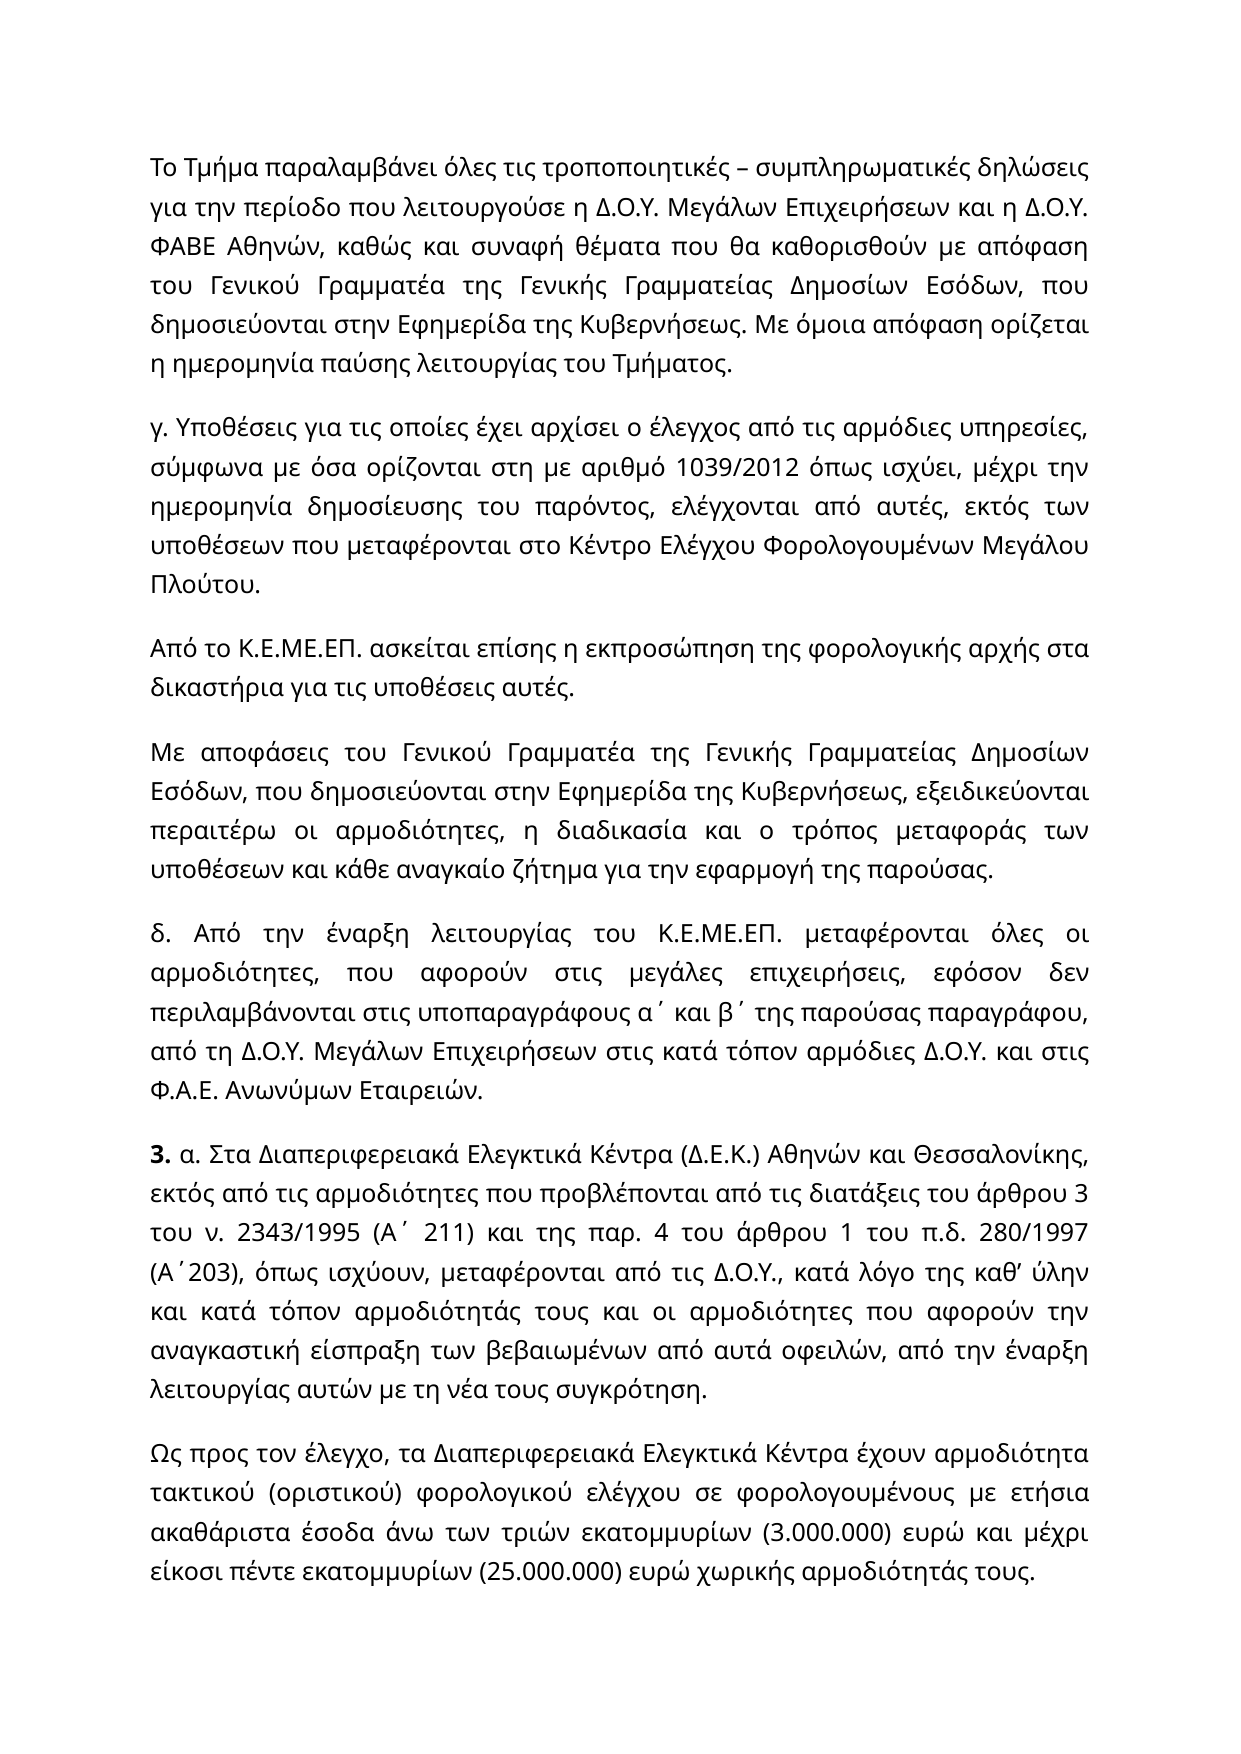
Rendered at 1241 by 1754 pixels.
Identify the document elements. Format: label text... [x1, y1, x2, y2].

text γ. Υποθέσεις για τις οποίες έχει αρχίσει ο έλεγχος από τις αρμόδιες υπηρεσίες, σύμφωνα με όσα ορίζονται στη με αριθμό 1039/2012 όπως ισχύει, μέχρι την ημερομηνία δημοσίευσης του παρόντος, ελέγχονται από αυτές, εκτός των υποθέσεων που μεταφέρονται στο Κέντρο Ελέγχου Φορολογουμένων Μεγάλου Πλούτου. [150, 410, 1090, 601]
text 3. α. Στα Διαπεριφερειακά Ελεγκτικά Κέντρα (Δ.Ε.Κ.) Αθηνών και Θεσσαλονίκης, εκτός από τις αρμοδιότητες που προβλέπονται από τις διατάξεις του άρθρου 3 του ν. 2343/1995 (Α΄ 211) και της παρ. 4 του άρθρου 1 του π.δ. 280/1997 (Α΄203), όπως ισχύουν, μεταφέρονται από τις Δ.Ο.Υ., κατά λόγο της καθ’ ύλην και κατά τόπον αρμοδιότητάς τους και οι αρμοδιότητες που αφορούν την αναγκαστική είσπραξη των βεβαιωμένων από αυτά οφειλών, από την έναρξη λειτουργίας αυτών με τη νέα τους συγκρότηση. [150, 1137, 1090, 1406]
text Από το Κ.Ε.ΜΕ.ΕΠ. ασκείται επίσης η εκπροσώπηση της φορολογικής αρχής στα δικαστήρια για τις υποθέσεις αυτές. [150, 631, 1090, 704]
text Το Τμήμα παραλαμβάνει όλες τις τροποποιητικές – συμπληρωματικές δηλώσεις για την περίοδο που λειτουργούσε η Δ.Ο.Υ. Μεγάλων Επιχειρήσεων και η Δ.Ο.Υ. ΦΑΒΕ Αθηνών, καθώς και συναφή θέματα που θα καθορισθούν με απόφαση του Γενικού Γραμματέα της Γενικής Γραμματείας Δημοσίων Εσόδων, που δημοσιεύονται στην Εφημερίδα της Κυβερνήσεως. Με όμοια απόφαση ορίζεται η ημερομηνία παύσης λειτουργίας του Τμήματος. [150, 150, 1090, 380]
text Ως προς τον έλεγχο, τα Διαπεριφερειακά Ελεγκτικά Κέντρα έχουν αρμοδιότητα τακτικού (οριστικού) φορολογικού ελέγχου σε φορολογουμένους με ετήσια ακαθάριστα έσοδα άνω των τριών εκατομμυρίων (3.000.000) ευρώ και μέχρι είκοσι πέντε εκατομμυρίων (25.000.000) ευρώ χωρικής αρμοδιότητάς τους. [150, 1436, 1090, 1587]
text δ. Από την έναρξη λειτουργίας του Κ.Ε.ΜΕ.ΕΠ. μεταφέρονται όλες οι αρμοδιότητες, που αφορούν στις μεγάλες επιχειρήσεις, εφόσον δεν περιλαμβάνονται στις υποπαραγράφους α΄ και β΄ της παρούσας παραγράφου, από τη Δ.Ο.Υ. Μεγάλων Επιχειρήσεων στις κατά τόπον αρμόδιες Δ.Ο.Υ. και στις Φ.Α.Ε. Ανωνύμων Εταιρειών. [150, 916, 1090, 1107]
text Με αποφάσεις του Γενικού Γραμματέα της Γενικής Γραμματείας Δημοσίων Εσόδων, που δημοσιεύονται στην Εφημερίδα της Κυβερνήσεως, εξειδικεύονται περαιτέρω οι αρμοδιότητες, η διαδικασία και ο τρόπος μεταφοράς των υποθέσεων και κάθε αναγκαίο ζήτημα για την εφαρμογή της παρούσας. [150, 734, 1090, 886]
